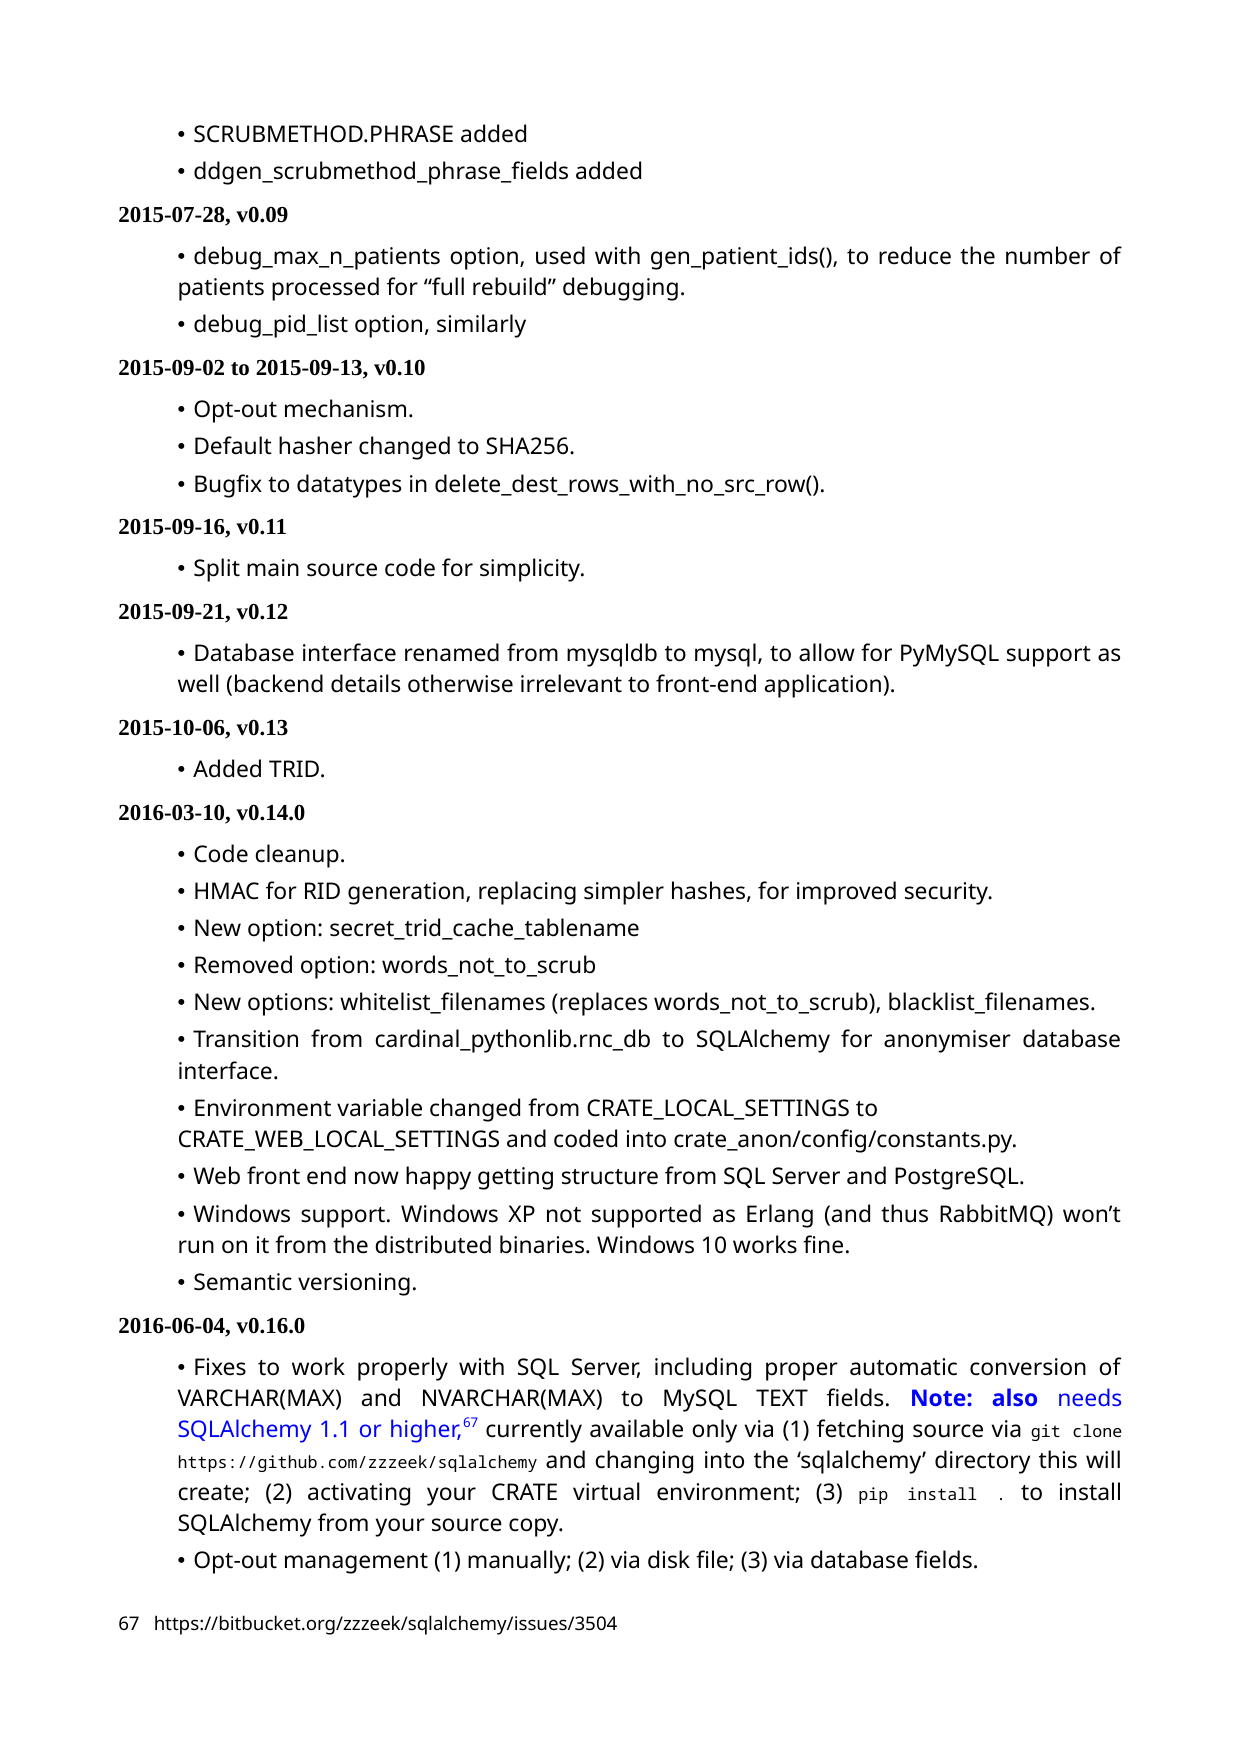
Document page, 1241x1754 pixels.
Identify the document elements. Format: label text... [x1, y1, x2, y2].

subtitle 2015-09-16, v0.11 [118, 513, 1122, 540]
list Removed option: words_not_to_scrub [177, 949, 1122, 980]
list Default hasher changed to SHA256. [177, 430, 1122, 462]
subtitle 2015-10-06, v0.13 [118, 714, 1122, 740]
list Windows support. Windows XP not supported as Erlang (and thus RabbitMQ) won’t run on it from the distributed binaries. Windows 10 works fine. [177, 1197, 1122, 1260]
list Code cleanup. [177, 837, 1122, 869]
list Split main source code for simplicity. [177, 552, 1122, 583]
list New options: whitelist_filenames (replaces words_not_to_scrub), blacklist_filenames. [177, 986, 1122, 1017]
list Database interface renamed from mysqldb to mysql, to allow for PyMySQL support as well (backend details otherwise irrelevant to front-end application). [177, 637, 1122, 699]
list Transition from cardinal_pythonlib.rnc_db to SQLAlchemy for anonymiser database interface. [177, 1023, 1122, 1086]
list Bugfix to datatypes in delete_dest_rows_with_no_src_row(). [177, 467, 1122, 499]
list debug_pid_list option, similarly [177, 308, 1122, 340]
list Opt-out management (1) manually; (2) via disk file; (3) via database fields. [177, 1544, 1122, 1575]
list Opt-out mechanism. [177, 393, 1122, 424]
list Fixes to work properly with SQL Server, including proper automatic conversion of VARCHAR(MAX) and NVARCHAR(MAX) to MySQL TEXT fields. Note: also needs SQLAlchemy 1.1 or higher, currently available only via (1) fetching source via git clone https://github.com/zzzeek/sqlalchemy and changing into the ‘sqlalchemy’ directory this will create; (2) activating your CRATE virtual environment; (3) pip install . to install SQLAlchemy from your source copy. [177, 1351, 1122, 1538]
list SCRUBMETHOD.PHRASE added [177, 118, 1122, 149]
list HMAC for RID generation, replacing simpler hashes, for improved security. [177, 875, 1122, 906]
subtitle 2016-03-10, v0.14.0 [118, 799, 1122, 825]
subtitle 2015-09-21, v0.12 [118, 598, 1122, 624]
subtitle 2015-07-28, v0.09 [118, 201, 1122, 227]
list Added TRID. [177, 753, 1122, 784]
list https://bitbucket.org/zzzeek/sqlalchemy/issues/3504 [118, 1610, 1122, 1636]
list Semantic versioning. [177, 1266, 1122, 1297]
list ddgen_scrubmethod_phrase_fields added [177, 155, 1122, 187]
list Environment variable changed from CRATE_LOCAL_SETTINGS to CRATE_WEB_LOCAL_SETTINGS and coded into crate_anon/config/constants.py. [177, 1092, 1122, 1154]
list Web front end now happy getting structure from SQL Server and PostgreSQL. [177, 1160, 1122, 1192]
subtitle 2015-09-02 to 2015-09-13, v0.10 [118, 354, 1122, 381]
list debug_max_n_patients option, used with gen_patient_ids(), to reduce the number of patients processed for “full rebuild” debugging. [177, 240, 1122, 302]
subtitle 2016-06-04, v0.16.0 [118, 1312, 1122, 1338]
list New option: secret_trid_cache_tablename [177, 912, 1122, 943]
